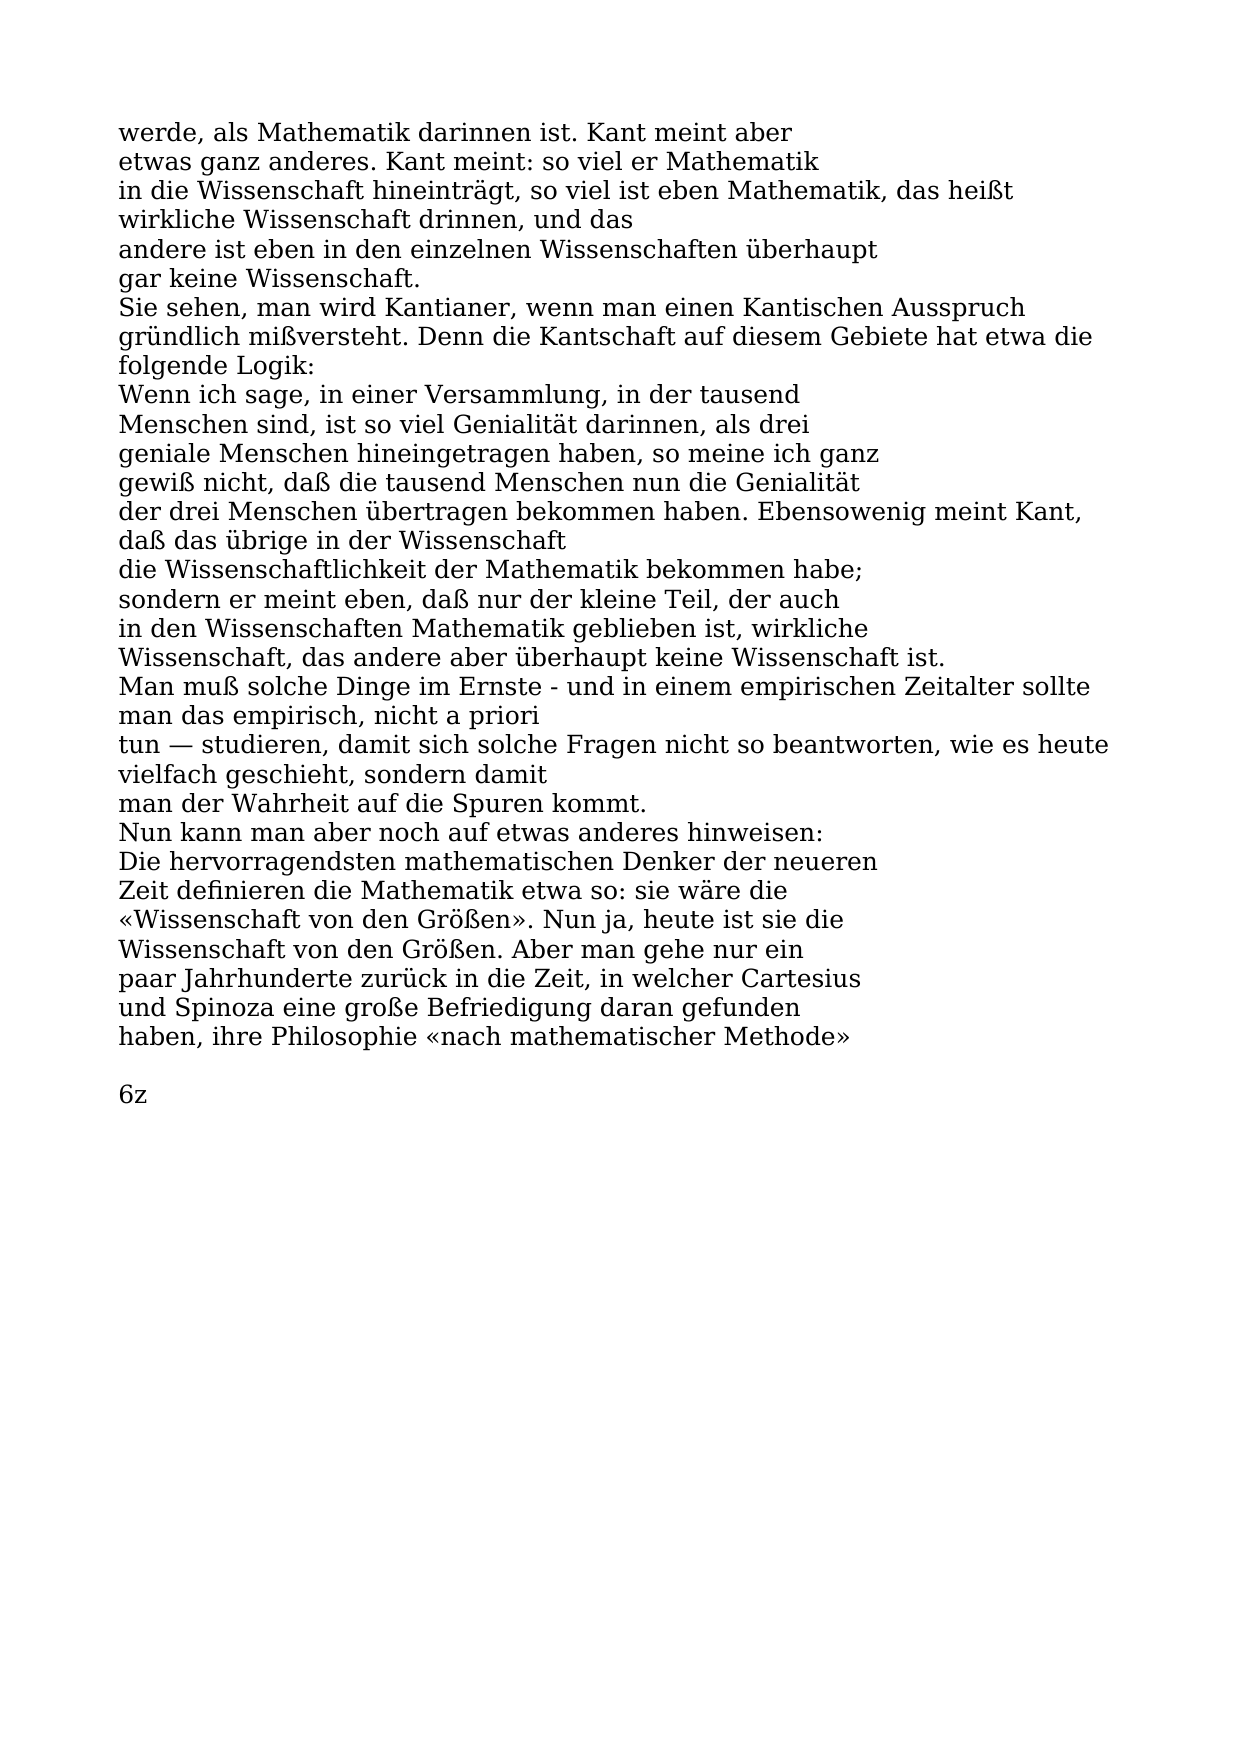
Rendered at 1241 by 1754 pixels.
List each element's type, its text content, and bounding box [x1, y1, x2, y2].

text etwas ganz anderes. Kant meint: so viel er Mathematik [118, 147, 1122, 176]
text 6z [118, 1081, 1122, 1110]
text Zeit definieren die Mathematik etwa so: sie wäre die [118, 876, 1122, 906]
text paar Jahrhunderte zurück in die Zeit, in welcher Cartesius [118, 964, 1122, 993]
text «Wissenschaft von den Größen». Nun ja, heute ist sie die [118, 906, 1122, 935]
text Wissenschaft, das andere aber überhaupt keine Wissenschaft ist. [118, 643, 1122, 672]
text Man muß solche Dinge im Ernste - und in einem empirischen Zeitalter sollte man das empirisch, nicht a priori [118, 672, 1122, 731]
text Wissenschaft von den Größen. Aber man gehe nur ein [118, 935, 1122, 964]
text gar keine Wissenschaft. [118, 264, 1122, 293]
text Die hervorragendsten mathematischen Denker der neueren [118, 847, 1122, 876]
text man der Wahrheit auf die Spuren kommt. [118, 789, 1122, 818]
text werde, als Mathematik darinnen ist. Kant meint aber [118, 118, 1122, 147]
text Wenn ich sage, in einer Versammlung, in der tausend [118, 381, 1122, 410]
text der drei Menschen übertragen bekommen haben. Ebensowenig meint Kant, daß das übrige in der Wissenschaft [118, 497, 1122, 556]
text die Wissenschaftlichkeit der Mathematik bekommen habe; [118, 556, 1122, 585]
text Sie sehen, man wird Kantianer, wenn man einen Kantischen Ausspruch gründlich mißversteht. Denn die Kantschaft auf diesem Gebiete hat etwa die folgende Logik: [118, 293, 1122, 381]
text haben, ihre Philosophie «nach mathematischer Methode» [118, 1022, 1122, 1051]
text tun — studieren, damit sich solche Fragen nicht so beantworten, wie es heute vielfach geschieht, sondern damit [118, 731, 1122, 789]
text gewiß nicht, daß die tausend Menschen nun die Genialität [118, 468, 1122, 497]
text und Spinoza eine große Befriedigung daran gefunden [118, 993, 1122, 1022]
text geniale Menschen hineingetragen haben, so meine ich ganz [118, 439, 1122, 468]
text in die Wissenschaft hineinträgt, so viel ist eben Mathematik, das heißt wirkliche Wissenschaft drinnen, und das [118, 176, 1122, 235]
text in den Wissenschaften Mathematik geblieben ist, wirkliche [118, 614, 1122, 643]
text Menschen sind, ist so viel Genialität darinnen, als drei [118, 410, 1122, 439]
text andere ist eben in den einzelnen Wissenschaften überhaupt [118, 235, 1122, 264]
text sondern er meint eben, daß nur der kleine Teil, der auch [118, 585, 1122, 614]
text Nun kann man aber noch auf etwas anderes hinweisen: [118, 818, 1122, 847]
